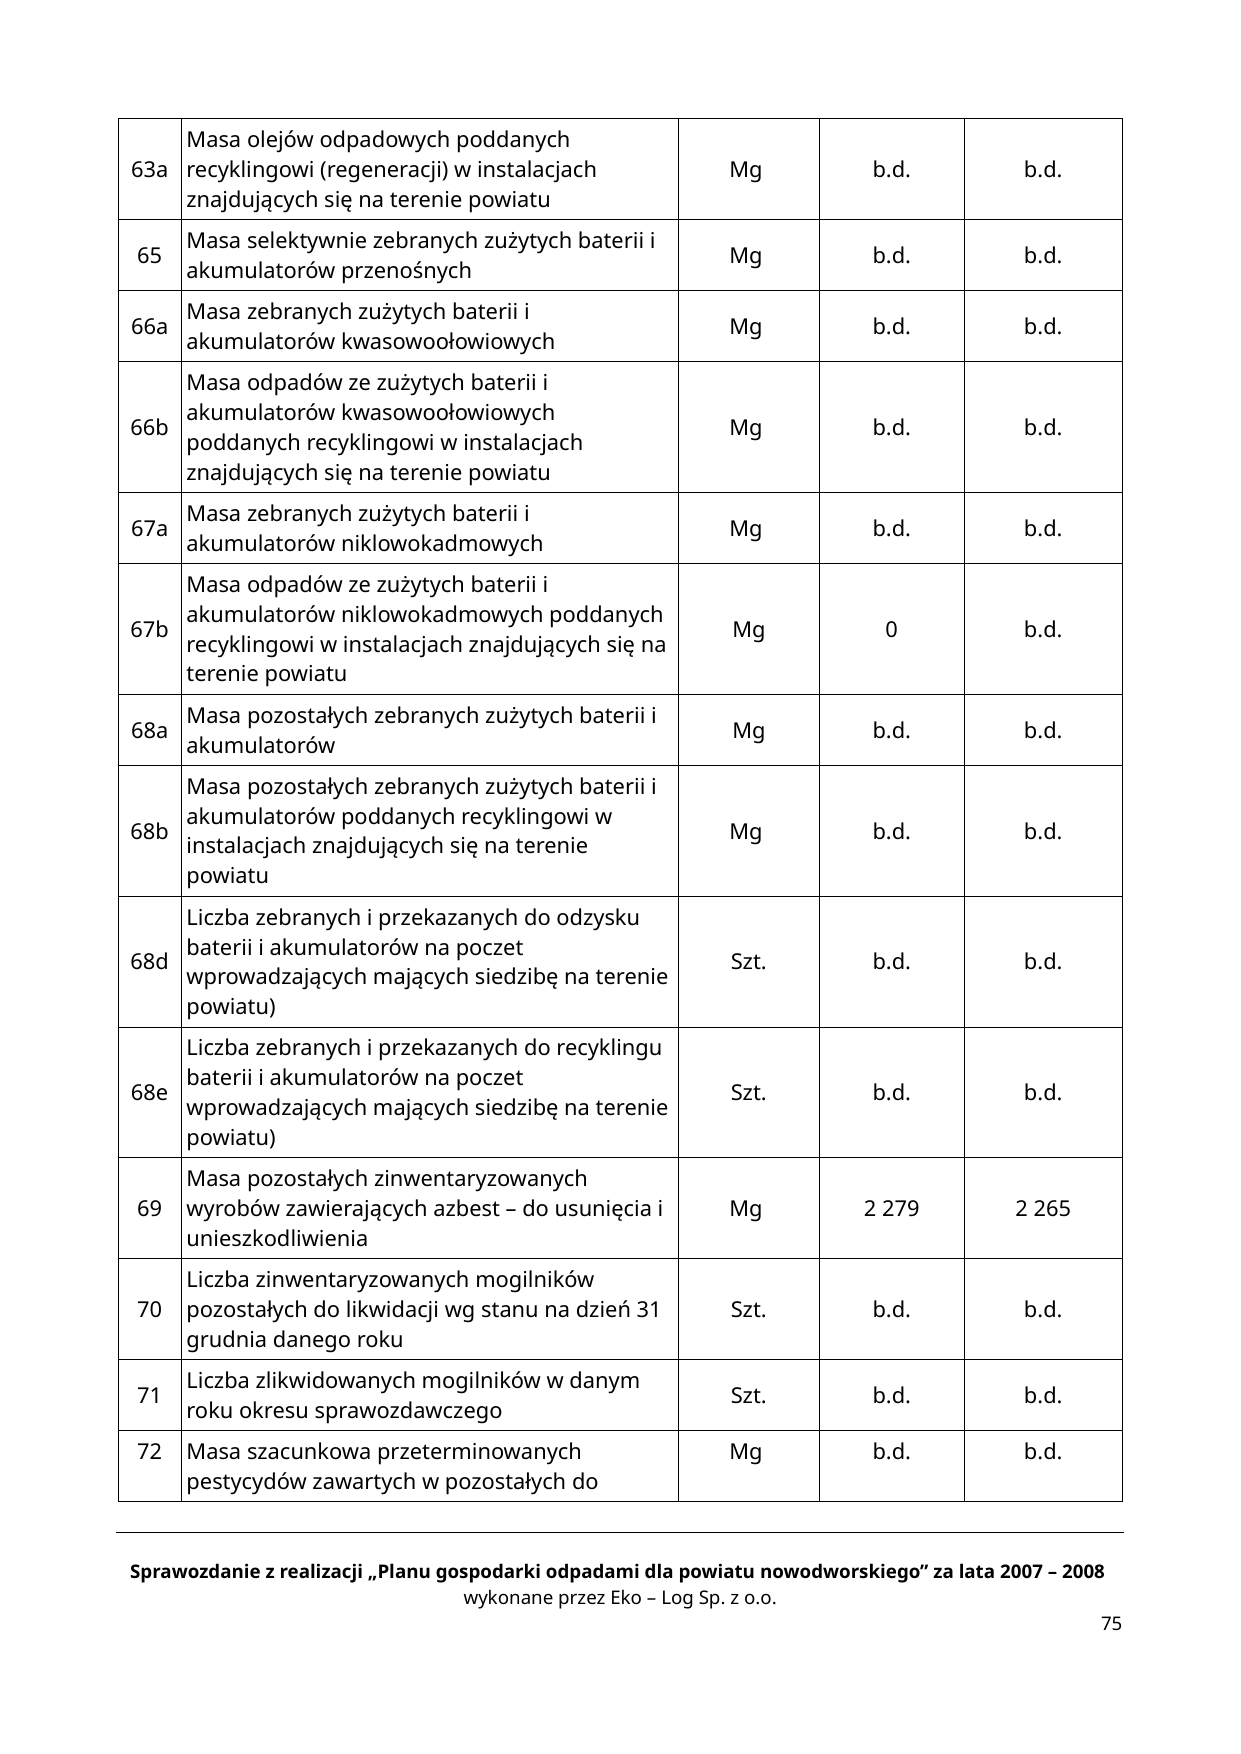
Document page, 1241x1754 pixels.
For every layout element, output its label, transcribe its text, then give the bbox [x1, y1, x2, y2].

table_cell b.d. [820, 119, 964, 219]
table_cell b.d. [820, 291, 964, 361]
table_cell b.d. [965, 362, 1122, 492]
table_cell b.d. [965, 119, 1122, 219]
table_cell b.d. [820, 1028, 964, 1157]
table_cell Liczba zebranych i przekazanych do odzysku baterii i akumulatorów na poczet wprowadzających mających siedzibę na terenie powiatu) [182, 897, 678, 1027]
table_cell b.d. [965, 493, 1122, 563]
table_cell Szt. [679, 1259, 819, 1359]
table_cell Szt. [679, 1360, 819, 1430]
table_cell 2 265 [965, 1158, 1122, 1258]
table_cell b.d. [965, 564, 1122, 694]
table_cell 67b [119, 564, 181, 694]
table_cell b.d. [820, 1431, 964, 1501]
table_cell 69 [119, 1158, 181, 1258]
table_cell Liczba zinwentaryzowanych mogilników pozostałych do likwidacji wg stanu na dzień 31 grudnia danego roku [182, 1259, 678, 1359]
table_cell b.d. [820, 1360, 964, 1430]
table_cell Masa pozostałych zebranych zużytych baterii i akumulatorów poddanych recyklingowi w instalacjach znajdujących się na terenie powiatu [182, 766, 678, 896]
table_cell Szt. [679, 897, 819, 1027]
table_cell Mg [679, 362, 819, 492]
table_cell b.d. [820, 220, 964, 290]
table_cell 68d [119, 897, 181, 1027]
table_cell Liczba zlikwidowanych mogilników w danym roku okresu sprawozdawczego [182, 1360, 678, 1430]
table_cell b.d. [965, 766, 1122, 896]
table_cell 68b [119, 766, 181, 896]
table_cell Mg [679, 1158, 819, 1258]
table_cell b.d. [965, 1259, 1122, 1359]
table_cell b.d. [820, 362, 964, 492]
table_cell Mg [679, 493, 819, 563]
table_cell Mg [679, 119, 819, 219]
table_cell b.d. [965, 1360, 1122, 1430]
table_cell 2 279 [820, 1158, 964, 1258]
table_cell Mg [679, 766, 819, 896]
table_cell b.d. [965, 291, 1122, 361]
table_cell b.d. [820, 695, 964, 765]
table_cell Masa zebranych zużytych baterii i akumulatorów niklowokadmowych [182, 493, 678, 563]
table_cell Mg [679, 291, 819, 361]
table_cell 70 [119, 1259, 181, 1359]
table_cell 66a [119, 291, 181, 361]
table_cell b.d. [965, 897, 1122, 1027]
table_cell Masa odpadów ze zużytych baterii i akumulatorów niklowokadmowych poddanych recyklingowi w instalacjach znajdujących się na terenie powiatu [182, 564, 678, 694]
table_cell Masa zebranych zużytych baterii i akumulatorów kwasowoołowiowych [182, 291, 678, 361]
table_cell b.d. [820, 493, 964, 563]
table_cell b.d. [965, 695, 1122, 765]
table_cell Mg [679, 695, 819, 765]
table_cell 68e [119, 1028, 181, 1157]
table_cell Masa olejów odpadowych poddanych recyklingowi (regeneracji) w instalacjach znajdujących się na terenie powiatu [182, 119, 678, 219]
table_cell Masa odpadów ze zużytych baterii i akumulatorów kwasowoołowiowych poddanych recyklingowi w instalacjach znajdujących się na terenie powiatu [182, 362, 678, 492]
table_cell b.d. [820, 897, 964, 1027]
table_cell b.d. [965, 220, 1122, 290]
table_cell Mg [679, 1431, 819, 1501]
table_cell Masa szacunkowa przeterminowanych pestycydów zawartych w pozostałych do [182, 1431, 678, 1501]
table_cell 67a [119, 493, 181, 563]
table_cell Mg [679, 220, 819, 290]
table_cell b.d. [820, 766, 964, 896]
table_cell 63a [119, 119, 181, 219]
table_cell 71 [119, 1360, 181, 1430]
table_cell b.d. [965, 1028, 1122, 1157]
table_cell b.d. [965, 1431, 1122, 1501]
table_cell 0 [820, 564, 964, 694]
table_cell Liczba zebranych i przekazanych do recyklingu baterii i akumulatorów na poczet wprowadzających mających siedzibę na terenie powiatu) [182, 1028, 678, 1157]
table_cell Mg [679, 564, 819, 694]
table_cell 72 [119, 1431, 181, 1501]
table_cell Masa pozostałych zebranych zużytych baterii i akumulatorów [182, 695, 678, 765]
table_cell 66b [119, 362, 181, 492]
table_cell Masa pozostałych zinwentaryzowanych wyrobów zawierających azbest – do usunięcia i unieszkodliwienia [182, 1158, 678, 1258]
table_cell Masa selektywnie zebranych zużytych baterii i akumulatorów przenośnych [182, 220, 678, 290]
table_cell 65 [119, 220, 181, 290]
table_cell Szt. [679, 1028, 819, 1157]
table_cell 68a [119, 695, 181, 765]
table_cell b.d. [820, 1259, 964, 1359]
